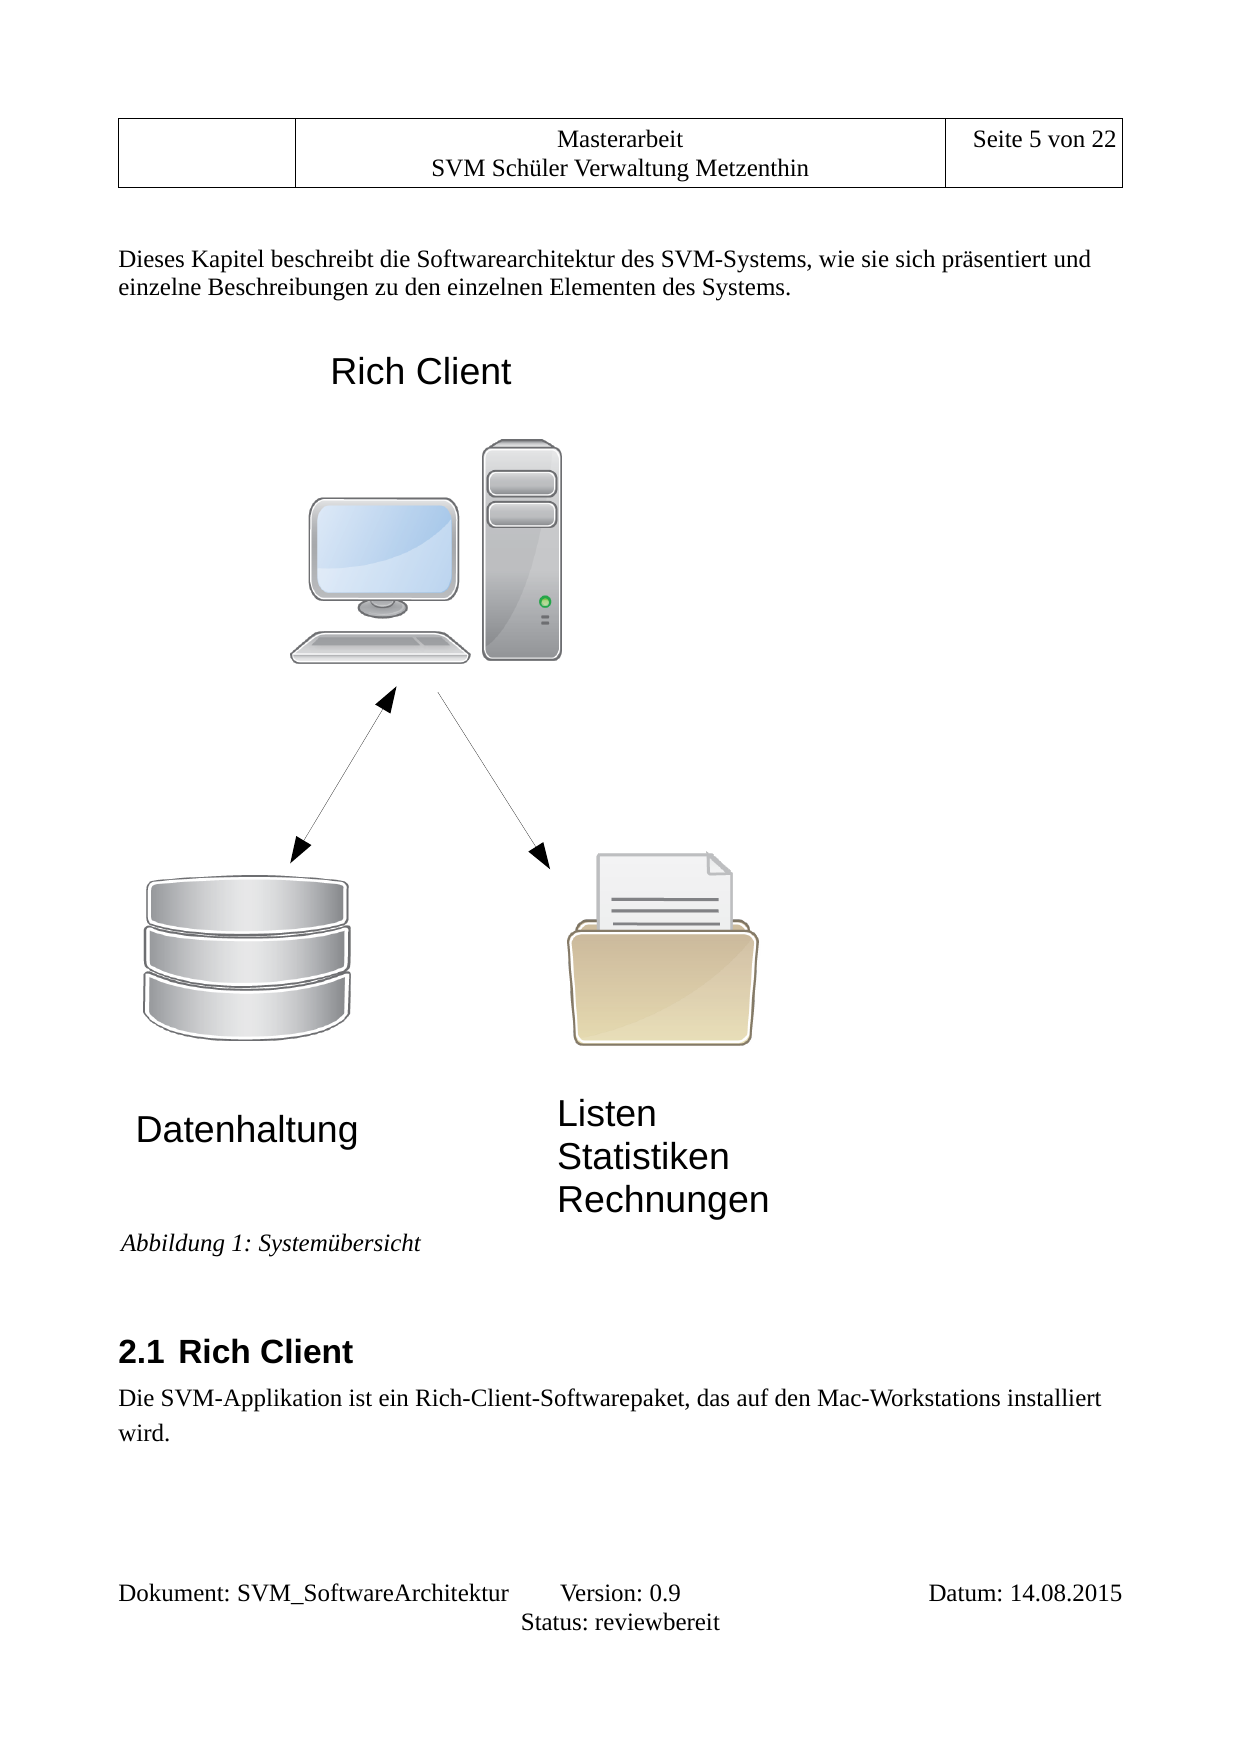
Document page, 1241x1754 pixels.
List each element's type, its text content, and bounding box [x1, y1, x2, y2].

picture [554, 851, 771, 1059]
text Abbildung 1: Systemübersicht [121, 354, 785, 1257]
picture [279, 439, 562, 675]
picture [143, 875, 351, 1041]
subtitle Rich Client [118, 1332, 1122, 1371]
text Dieses Kapitel beschreibt die Softwarearchitektur des SVM-Systems, wie sie sich präsentiert und einzelne Beschreibungen zu den einzelnen Elementen des Systems. [118, 244, 1122, 301]
text [121, 342, 785, 354]
text Die SVM-Applikation ist ein Rich-Client-Softwarepaket, das auf den Mac-Workstations installiert wird. [118, 1383, 1122, 1447]
